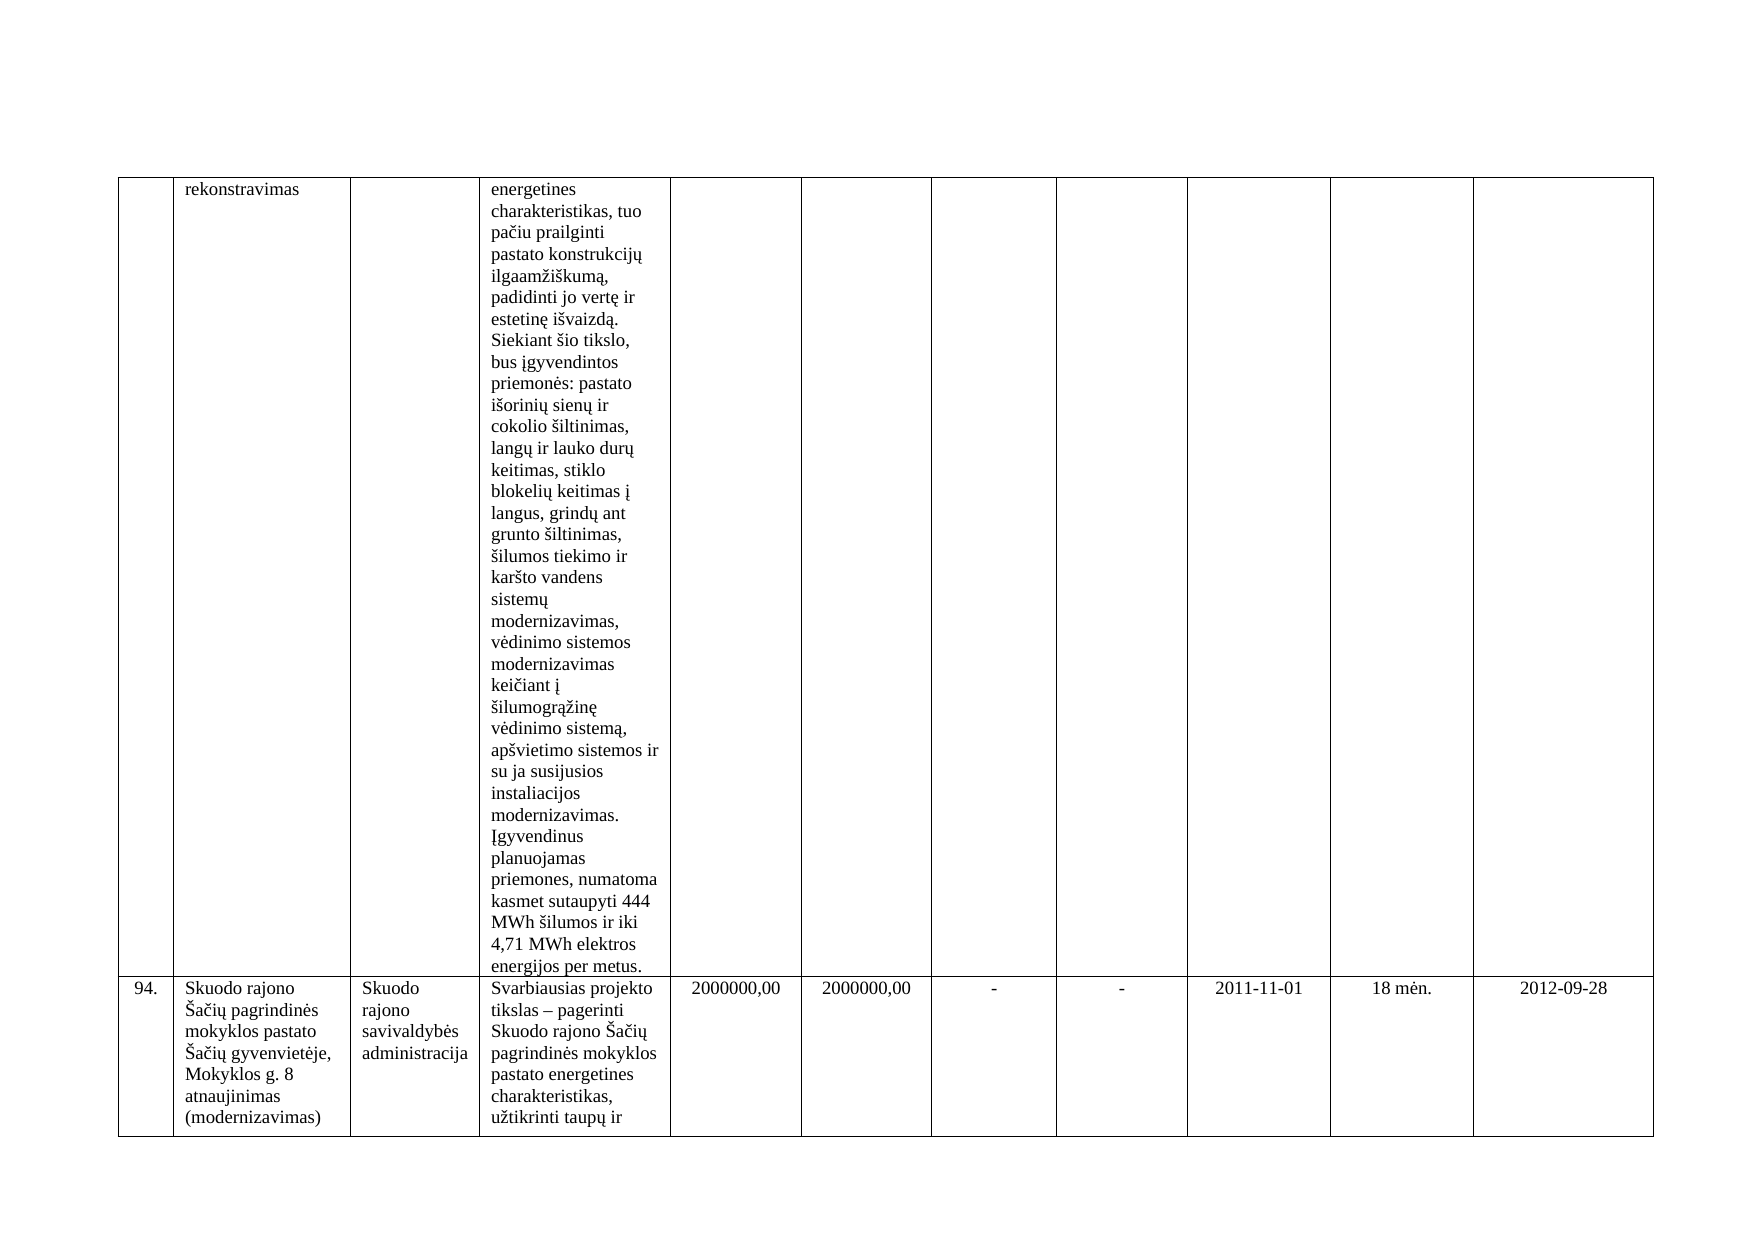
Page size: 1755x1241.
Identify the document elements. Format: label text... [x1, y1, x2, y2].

table_cell Svarbiausias projekto tikslas – pagerinti Skuodo rajono Šačių pagrindinės mokyklos pastato energetines charakteristikas, užtikrinti taupų ir [480, 977, 670, 1136]
table_cell energetines charakteristikas, tuo pačiu prailginti pastato konstrukcijų ilgaamžiškumą, padidinti jo vertę ir estetinę išvaizdą. Siekiant šio tikslo, bus įgyvendintos priemonės: pastato išorinių sienų ir cokolio šiltinimas, langų ir lauko durų keitimas, stiklo blokelių keitimas į langus, grindų ant grunto šiltinimas, šilumos tiekimo ir karšto vandens sistemų modernizavimas, vėdinimo sistemos modernizavimas keičiant į šilumogrąžinę vėdinimo sistemą, apšvietimo sistemos ir su ja susijusios instaliacijos modernizavimas. Įgyvendinus planuojamas priemones, numatoma kasmet sutaupyti 444 MWh šilumos ir iki 4,71 MWh elektros energijos per metus. [480, 178, 670, 976]
table_cell 2011-11-01 [1188, 977, 1330, 1136]
table_cell [351, 178, 479, 976]
table_cell [802, 178, 931, 976]
table_cell Skuodo rajono savivaldybės administracija [351, 977, 479, 1136]
table_cell Skuodo rajono Šačių pagrindinės mokyklos pastato Šačių gyvenvietėje, Mokyklos g. 8 atnaujinimas (modernizavimas) [174, 977, 350, 1136]
table_cell [1188, 178, 1330, 976]
table_cell 94. [119, 977, 173, 1136]
table_cell - [932, 178, 1056, 976]
table_cell 18 mėn. [1331, 977, 1473, 1136]
table_cell - [932, 977, 1056, 1136]
table_cell 2000000,00 [802, 977, 931, 1136]
table_cell [1331, 178, 1473, 976]
table_cell [119, 178, 173, 976]
table_cell 2000000,00 [671, 977, 801, 1136]
table_cell [671, 178, 801, 976]
table_cell 2012-09-28 [1474, 977, 1653, 1136]
table_cell rekonstravimas [174, 178, 350, 976]
table_cell [1474, 178, 1653, 976]
table_cell - [1057, 178, 1187, 976]
table_cell - [1057, 977, 1187, 1136]
